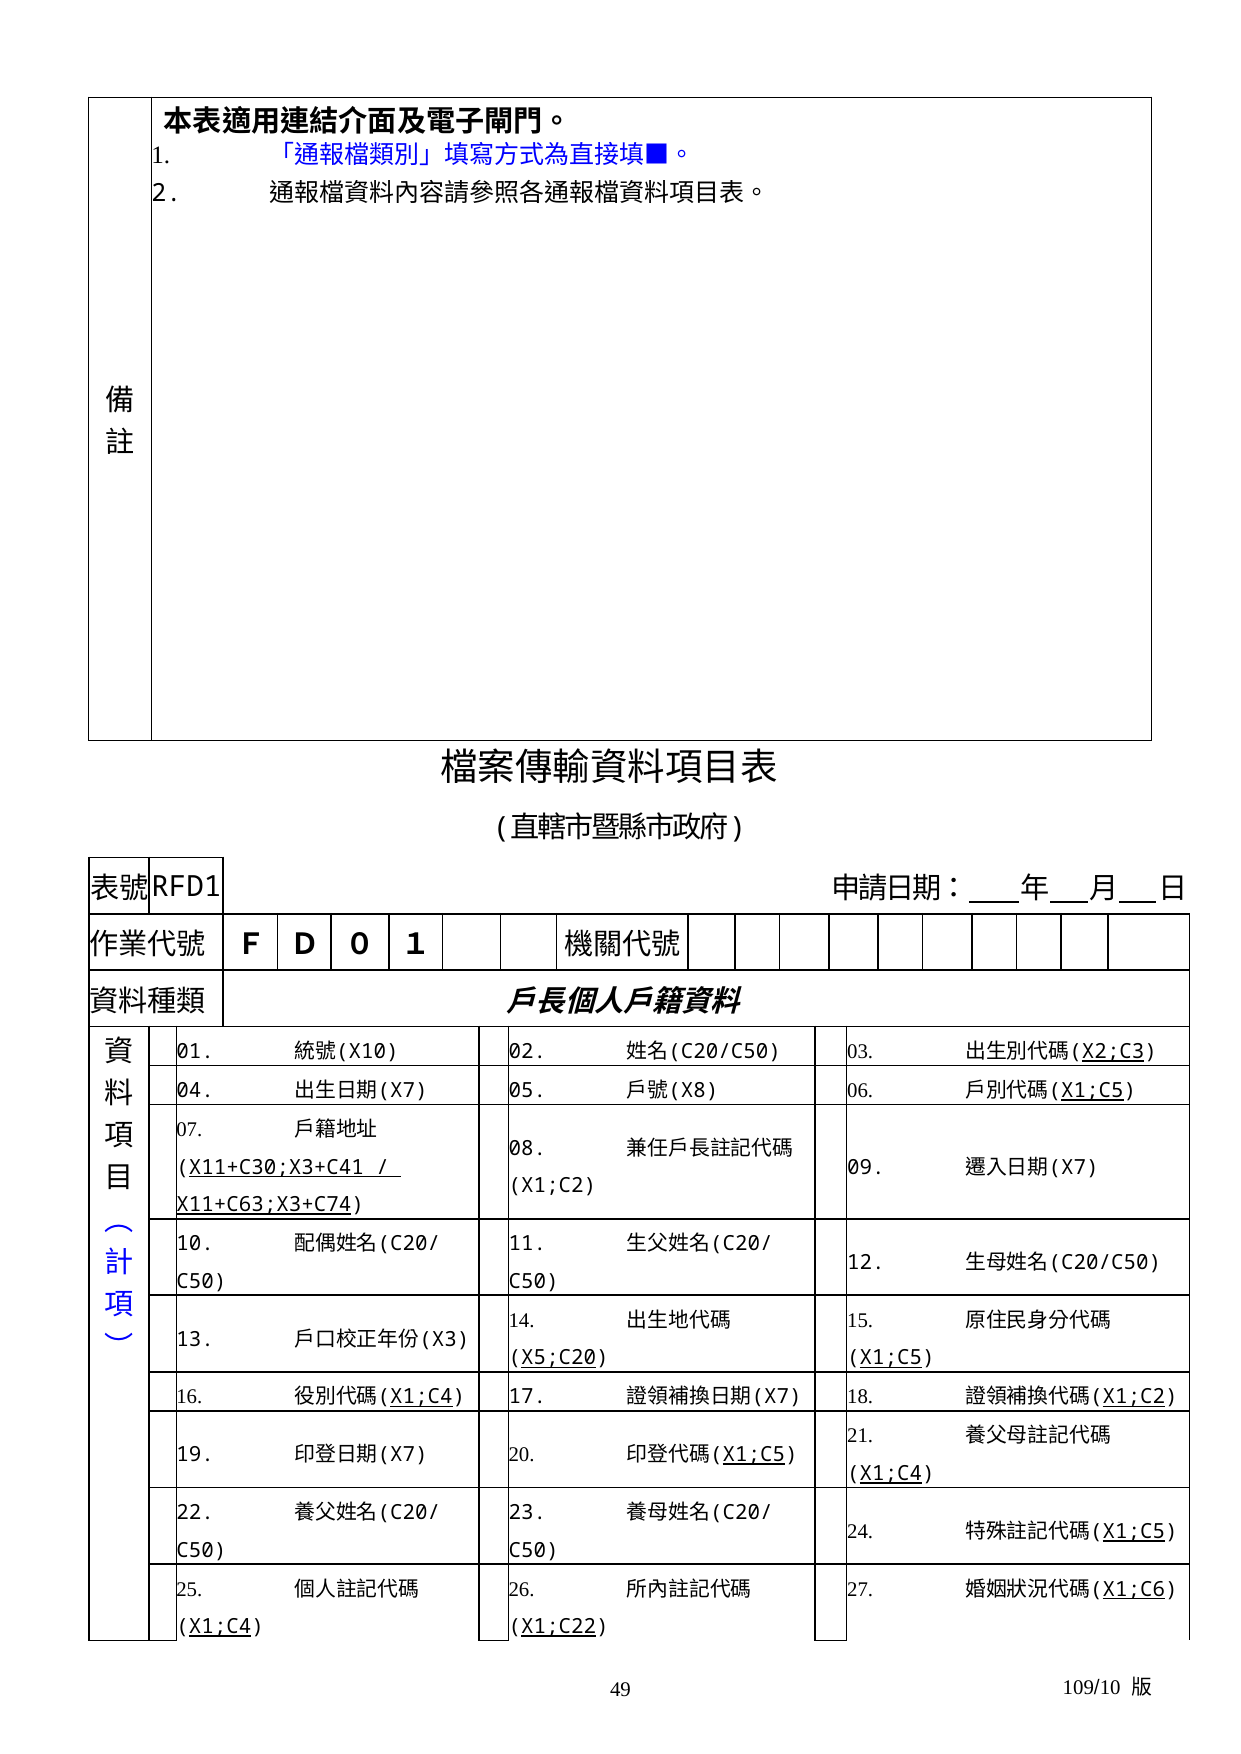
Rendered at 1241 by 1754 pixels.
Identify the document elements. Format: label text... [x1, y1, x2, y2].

table_cell 證領補換代碼(X1;C2) [847, 1373, 1189, 1410]
table_cell 證領補換日期(X7) [509, 1373, 814, 1410]
table_cell Ｄ [278, 915, 330, 969]
table_cell [923, 915, 971, 969]
table_cell [480, 1373, 508, 1410]
table_cell 戶口校正年份(X3) [177, 1296, 478, 1371]
table_cell 戶長個人戶籍資料 [224, 971, 1189, 1026]
table_cell 原住民身分代碼(X1;C5) [847, 1296, 1189, 1371]
table_cell [150, 1296, 176, 1371]
table_cell [816, 1373, 846, 1410]
table_cell [816, 1296, 846, 1371]
table_cell [480, 1412, 508, 1487]
table_cell [150, 1412, 176, 1487]
table_cell [816, 1027, 846, 1065]
table_cell [150, 1027, 176, 1065]
table_cell [480, 1296, 508, 1371]
table_cell [816, 1105, 846, 1218]
table_cell [1017, 915, 1060, 969]
table_cell 兼任戶長註記代碼(X1;C2) [509, 1105, 814, 1218]
table_cell [480, 1027, 508, 1065]
table_header RFD1 [150, 858, 222, 913]
table_cell [480, 1066, 508, 1104]
table_cell 特殊註記代碼(X1;C5) [847, 1488, 1189, 1563]
table_cell 備註 [89, 98, 151, 740]
table_cell [214, 741, 226, 798]
table_cell 資料種類 [90, 971, 222, 1026]
table_cell [780, 915, 828, 969]
table_cell 機關代號 [557, 915, 687, 969]
table_cell [150, 1565, 176, 1640]
table_cell [973, 915, 1016, 969]
table_cell 出生地代碼(X5;C20) [509, 1296, 814, 1371]
table_cell １ [390, 915, 442, 969]
table_cell [1013, 741, 1059, 798]
table_cell 出生日期(X7) [177, 1066, 478, 1104]
text (直轄市暨縣市政府) [89, 811, 1152, 844]
table_cell [150, 1488, 176, 1563]
table_cell [443, 915, 500, 969]
table_cell [89, 741, 151, 798]
table_header 表號 [90, 858, 148, 913]
table_cell 作業代號 [90, 915, 222, 969]
table_cell [151, 741, 214, 798]
table_cell [480, 1488, 508, 1563]
table_cell 個人註記代碼(X1;C4) [177, 1565, 478, 1640]
table_cell [150, 1373, 176, 1410]
table_cell 資料項目︵計 項︶ [90, 1027, 148, 1640]
table_cell [1109, 915, 1189, 969]
table_cell 印登代碼(X1;C5) [509, 1412, 814, 1487]
table_cell 印登日期(X7) [177, 1412, 478, 1487]
table_cell [480, 1220, 508, 1294]
table_cell [150, 1105, 176, 1218]
table_cell 生母姓名(C20/C50) [847, 1220, 1189, 1294]
table_cell Ｆ [224, 915, 277, 969]
table_cell 役別代碼(X1;C4) [177, 1373, 478, 1410]
table_cell [1105, 741, 1151, 798]
table_cell 統號(X10) [177, 1027, 478, 1065]
table_cell [816, 1066, 846, 1104]
table_cell 戶籍地址(X11+C30;X3+C41 / X11+C63;X3+C74) [177, 1105, 478, 1218]
table_cell [1059, 741, 1089, 798]
table_cell [1062, 915, 1107, 969]
table_cell 養父母註記代碼(X1;C4) [847, 1412, 1189, 1487]
table_cell ０ [332, 915, 388, 969]
table_cell [953, 741, 966, 798]
table_header 申請日期： 年 月 日 [224, 857, 1189, 913]
table_cell [689, 915, 734, 969]
table_cell 出生別代碼(X2;C3) [847, 1027, 1189, 1065]
table_cell [966, 741, 1012, 798]
table_cell [480, 1105, 508, 1218]
table_cell 檔案傳輸資料項目表 [265, 741, 952, 798]
table_cell [150, 1066, 176, 1104]
table_cell [816, 1565, 846, 1640]
table_cell [226, 741, 265, 798]
table_cell 戶別代碼(X1;C5) [847, 1066, 1189, 1104]
table_cell [1089, 741, 1105, 798]
table_cell [879, 915, 922, 969]
table_cell [830, 915, 877, 969]
table_cell [736, 915, 779, 969]
table_cell 遷入日期(X7) [847, 1105, 1189, 1218]
table_cell [816, 1412, 846, 1487]
table_cell 配偶姓名(C20/C50) [177, 1220, 478, 1294]
table_cell [816, 1488, 846, 1563]
table_cell 本表適用連結介面及電子閘門。 「通報檔類別」填寫方式為直接填■。 通報檔資料內容請參照各通報檔資料項目表。 [152, 98, 1151, 740]
table_cell 養母姓名(C20/C50) [509, 1488, 814, 1563]
table_cell [150, 1220, 176, 1294]
table_cell [816, 1220, 846, 1294]
table_cell 戶號(X8) [509, 1066, 814, 1104]
table_cell [480, 1565, 508, 1640]
table_cell 養父姓名(C20/C50) [177, 1488, 478, 1563]
table_cell [501, 915, 556, 969]
table_cell 生父姓名(C20/C50) [509, 1220, 814, 1294]
table_cell 婚姻狀況代碼(X1;C6) [847, 1565, 1189, 1640]
table_cell 所內註記代碼(X1;C22) [509, 1565, 814, 1640]
table_cell 姓名(C20/C50) [509, 1027, 814, 1065]
